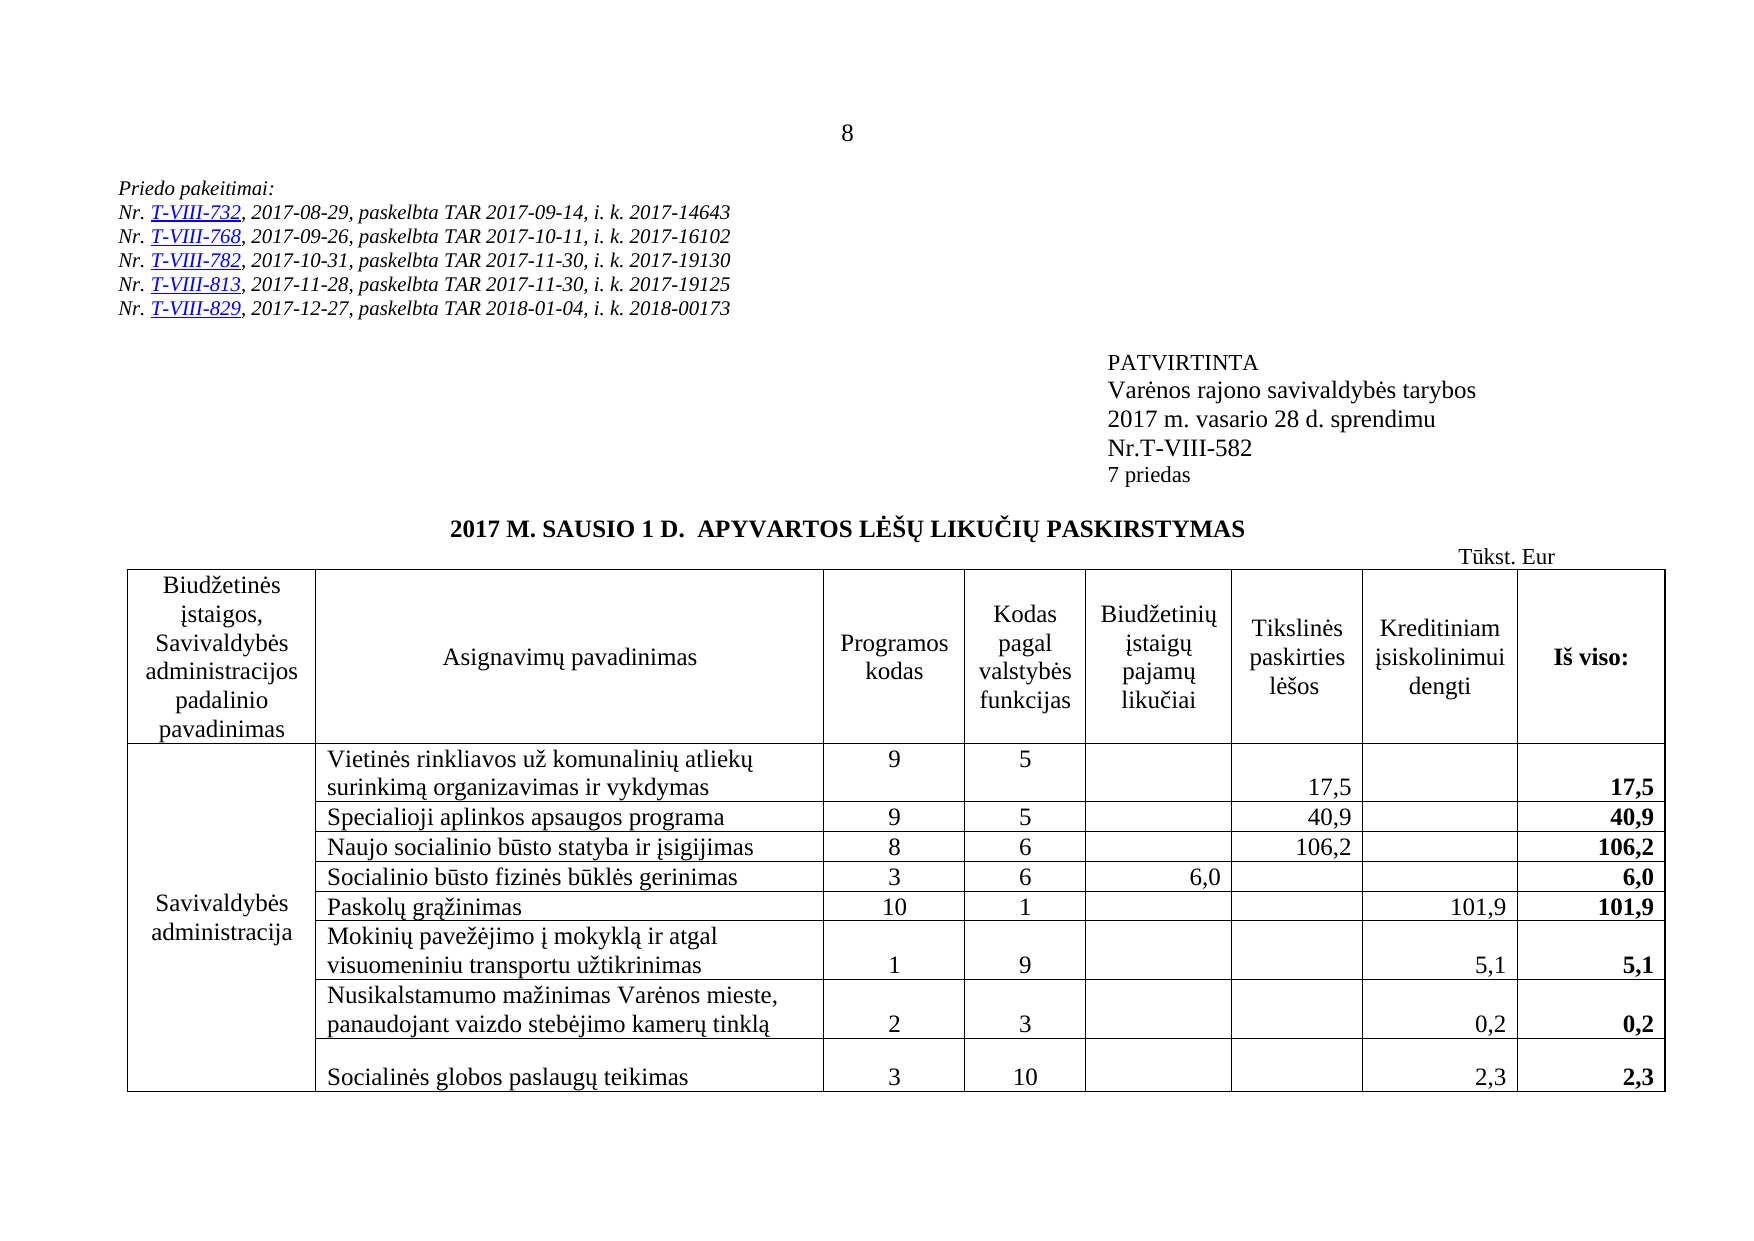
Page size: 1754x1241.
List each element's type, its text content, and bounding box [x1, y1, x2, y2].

table_cell 5,1 [1363, 921, 1517, 979]
table_cell Mokinių pavežėjimo į mokyklą ir atgal visuomeniniu transportu užtikrinimas [316, 921, 823, 979]
table_cell 0,2 [1518, 980, 1664, 1037]
table_cell [1086, 921, 1231, 979]
table_cell Nusikalstamumo mažinimas Varėnos mieste, panaudojant vaizdo stebėjimo kamerų tinklą [316, 980, 823, 1037]
table_cell 9 [824, 802, 964, 831]
table_header Biudžetinių įstaigų pajamų likučiai [1086, 570, 1231, 743]
table_cell 3 [824, 1039, 964, 1091]
table_cell [1086, 980, 1231, 1037]
table_header Programos kodas [824, 570, 964, 743]
table_cell Savivaldybės administracija [128, 744, 315, 1091]
table_cell 106,2 [1518, 832, 1664, 861]
table_header Kodas pagal valstybės funkcijas [965, 570, 1085, 743]
text Nr. T-VIII-813, 2017-11-28, paskelbta TAR 2017-11-30, i. k. 2017-19125 [118, 272, 1577, 296]
table_cell Paskolų grąžinimas [316, 892, 823, 920]
table_cell 17,5 [1232, 744, 1362, 801]
table_cell 1 [965, 892, 1085, 920]
table_cell Vietinės rinkliavos už komunalinių atliekų surinkimą organizavimas ir vykdymas [316, 744, 823, 801]
text Nr. T-VIII-768, 2017-09-26, paskelbta TAR 2017-10-11, i. k. 2017-16102 [118, 224, 1577, 248]
text Nr. T-VIII-829, 2017-12-27, paskelbta TAR 2018-01-04, i. k. 2018-00173 [118, 296, 1577, 320]
table_cell 10 [824, 892, 964, 920]
table_cell 9 [824, 744, 964, 801]
table_cell [1232, 921, 1362, 979]
text PATVIRTINTA [118, 349, 1577, 375]
text 2017 m. sausio 1 d. Apyvartos lėšų likučių paskirstymas [118, 514, 1577, 543]
text Nr. T-VIII-732, 2017-08-29, paskelbta TAR 2017-09-14, i. k. 2017-14643 [118, 200, 1577, 224]
text Nr. T-VIII-782, 2017-10-31, paskelbta TAR 2017-11-30, i. k. 2017-19130 [118, 248, 1577, 272]
table_cell [1363, 744, 1517, 801]
table_cell 17,5 [1518, 744, 1664, 801]
table_cell 40,9 [1518, 802, 1664, 831]
table_header Tikslinės paskirties lėšos [1232, 570, 1362, 743]
table_cell [1363, 832, 1517, 861]
table_cell [1086, 1039, 1231, 1091]
table_cell 5 [965, 744, 1085, 801]
table_cell 2 [824, 980, 964, 1037]
table_cell 2,3 [1518, 1039, 1664, 1091]
table_cell 3 [965, 980, 1085, 1037]
table_cell 8 [824, 832, 964, 861]
table_cell Specialioji aplinkos apsaugos programa [316, 802, 823, 831]
table_cell 106,2 [1232, 832, 1362, 861]
text 2017 m. vasario 28 d. sprendimu [118, 404, 1577, 433]
text Priedo pakeitimai: [118, 176, 1577, 200]
table_cell 5 [965, 802, 1085, 831]
table_cell [1232, 892, 1362, 920]
table_cell 10 [965, 1039, 1085, 1091]
table_cell 101,9 [1518, 892, 1664, 920]
text 7 priedas [118, 461, 1577, 488]
text Nr.T-VIII-582 [118, 433, 1577, 461]
table_header Iš viso: [1518, 570, 1664, 743]
table_cell 6,0 [1518, 862, 1664, 891]
table_cell 0,2 [1363, 980, 1517, 1037]
text Tūkst. Eur [118, 543, 1577, 569]
table_cell [1363, 802, 1517, 831]
table_cell Naujo socialinio būsto statyba ir įsigijimas [316, 832, 823, 861]
table_cell [1232, 1039, 1362, 1091]
table_cell 101,9 [1363, 892, 1517, 920]
table_header Asignavimų pavadinimas [316, 570, 823, 743]
table_cell [1086, 832, 1231, 861]
table_cell 6 [965, 832, 1085, 861]
table_cell 40,9 [1232, 802, 1362, 831]
table_cell 9 [965, 921, 1085, 979]
text Varėnos rajono savivaldybės tarybos [118, 375, 1577, 404]
table_cell Socialinio būsto fizinės būklės gerinimas [316, 862, 823, 891]
table_cell [1086, 802, 1231, 831]
table_cell [1232, 980, 1362, 1037]
table_cell [1232, 862, 1362, 891]
table_header Kreditiniam įsiskolinimui dengti [1363, 570, 1517, 743]
table_cell [1363, 862, 1517, 891]
table_cell [1086, 744, 1231, 801]
table_cell 6,0 [1086, 862, 1231, 891]
table_cell 6 [965, 862, 1085, 891]
table_cell 2,3 [1363, 1039, 1517, 1091]
table_cell [1086, 892, 1231, 920]
table_cell Socialinės globos paslaugų teikimas [316, 1039, 823, 1091]
table_cell 1 [824, 921, 964, 979]
table_cell 3 [824, 862, 964, 891]
table_cell 5,1 [1518, 921, 1664, 979]
table_header Biudžetinės įstaigos, Savivaldybės administracijos padalinio pavadinimas [128, 570, 315, 743]
